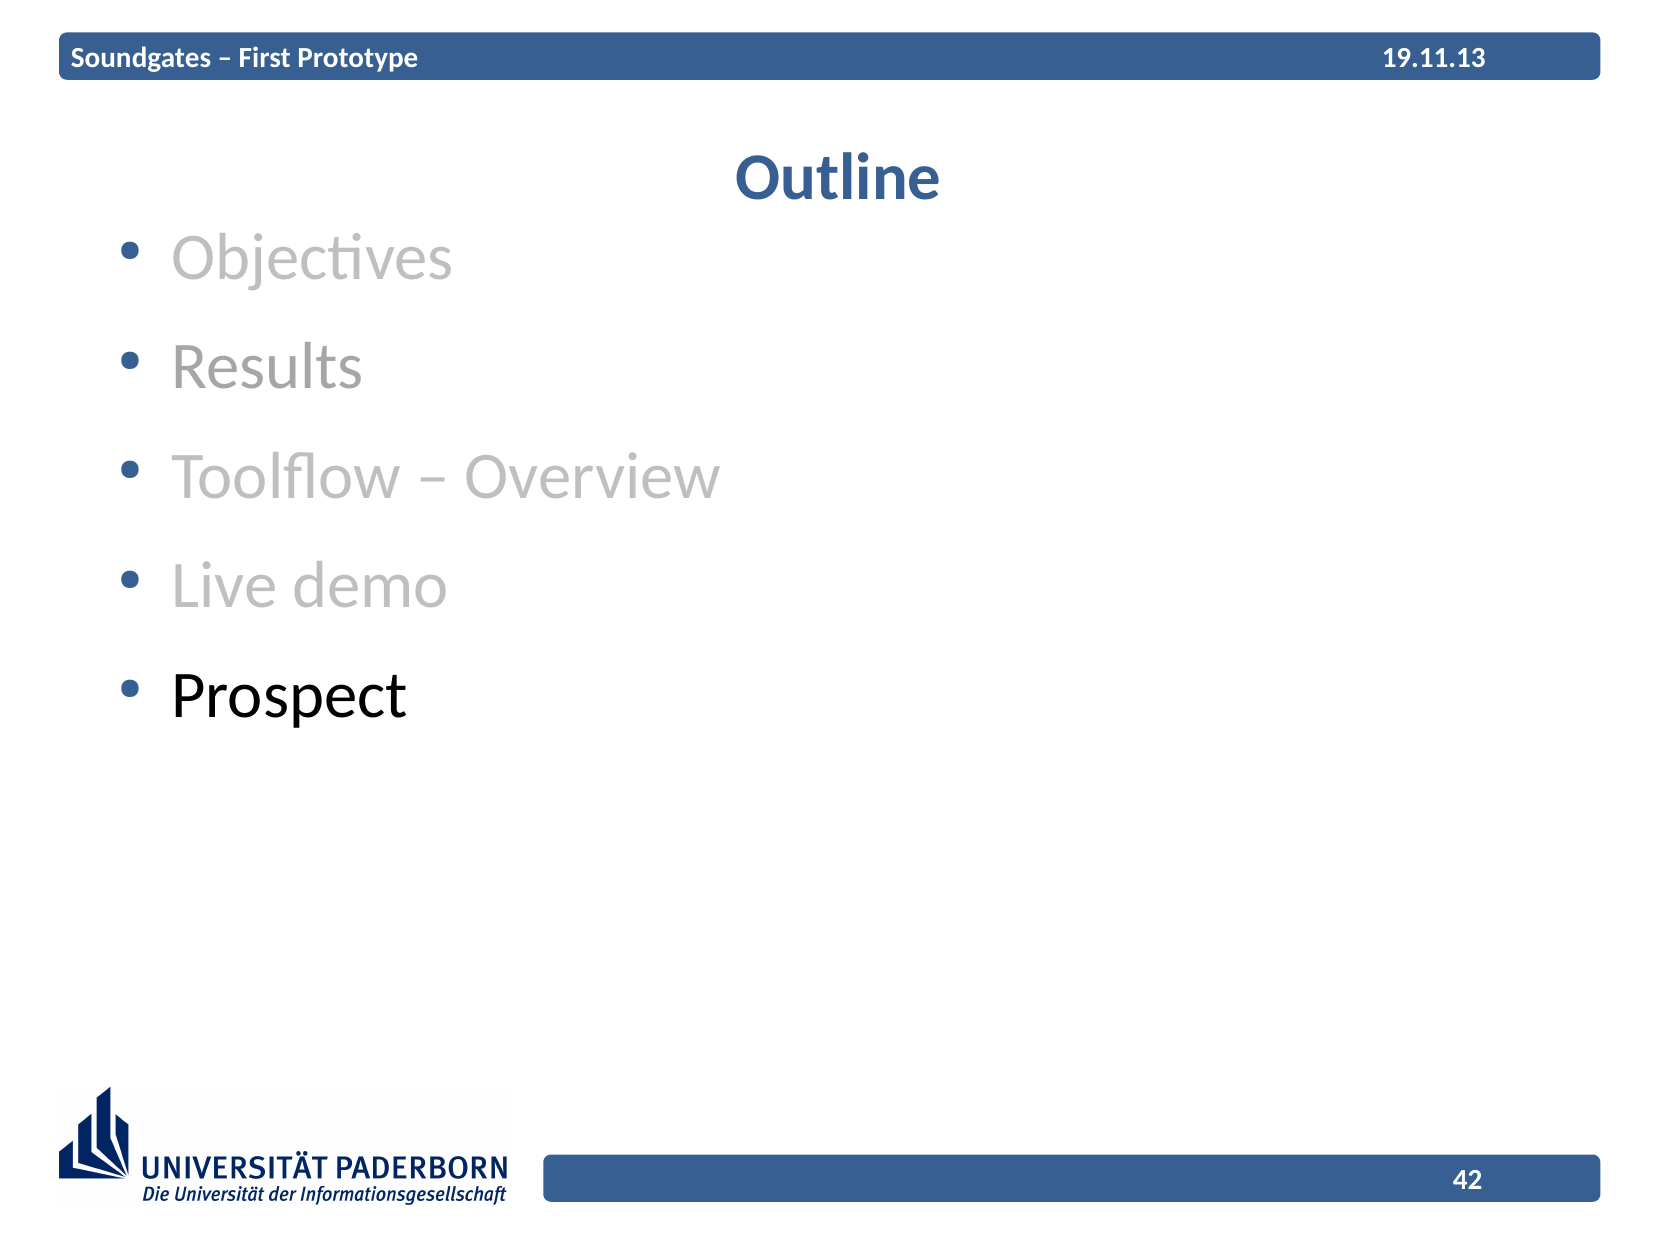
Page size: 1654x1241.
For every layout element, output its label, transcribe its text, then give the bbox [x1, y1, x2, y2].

picture [59, 1086, 507, 1205]
text_box [1452, 1193, 1583, 1202]
text_box 19.11.13 [1381, 32, 1583, 80]
list Objectives Results Toolflow – Overview Live demo Prospect [82, 212, 1595, 1193]
title Outline [82, 121, 1595, 212]
text_box Soundgates – First Prototype [70, 32, 1359, 80]
